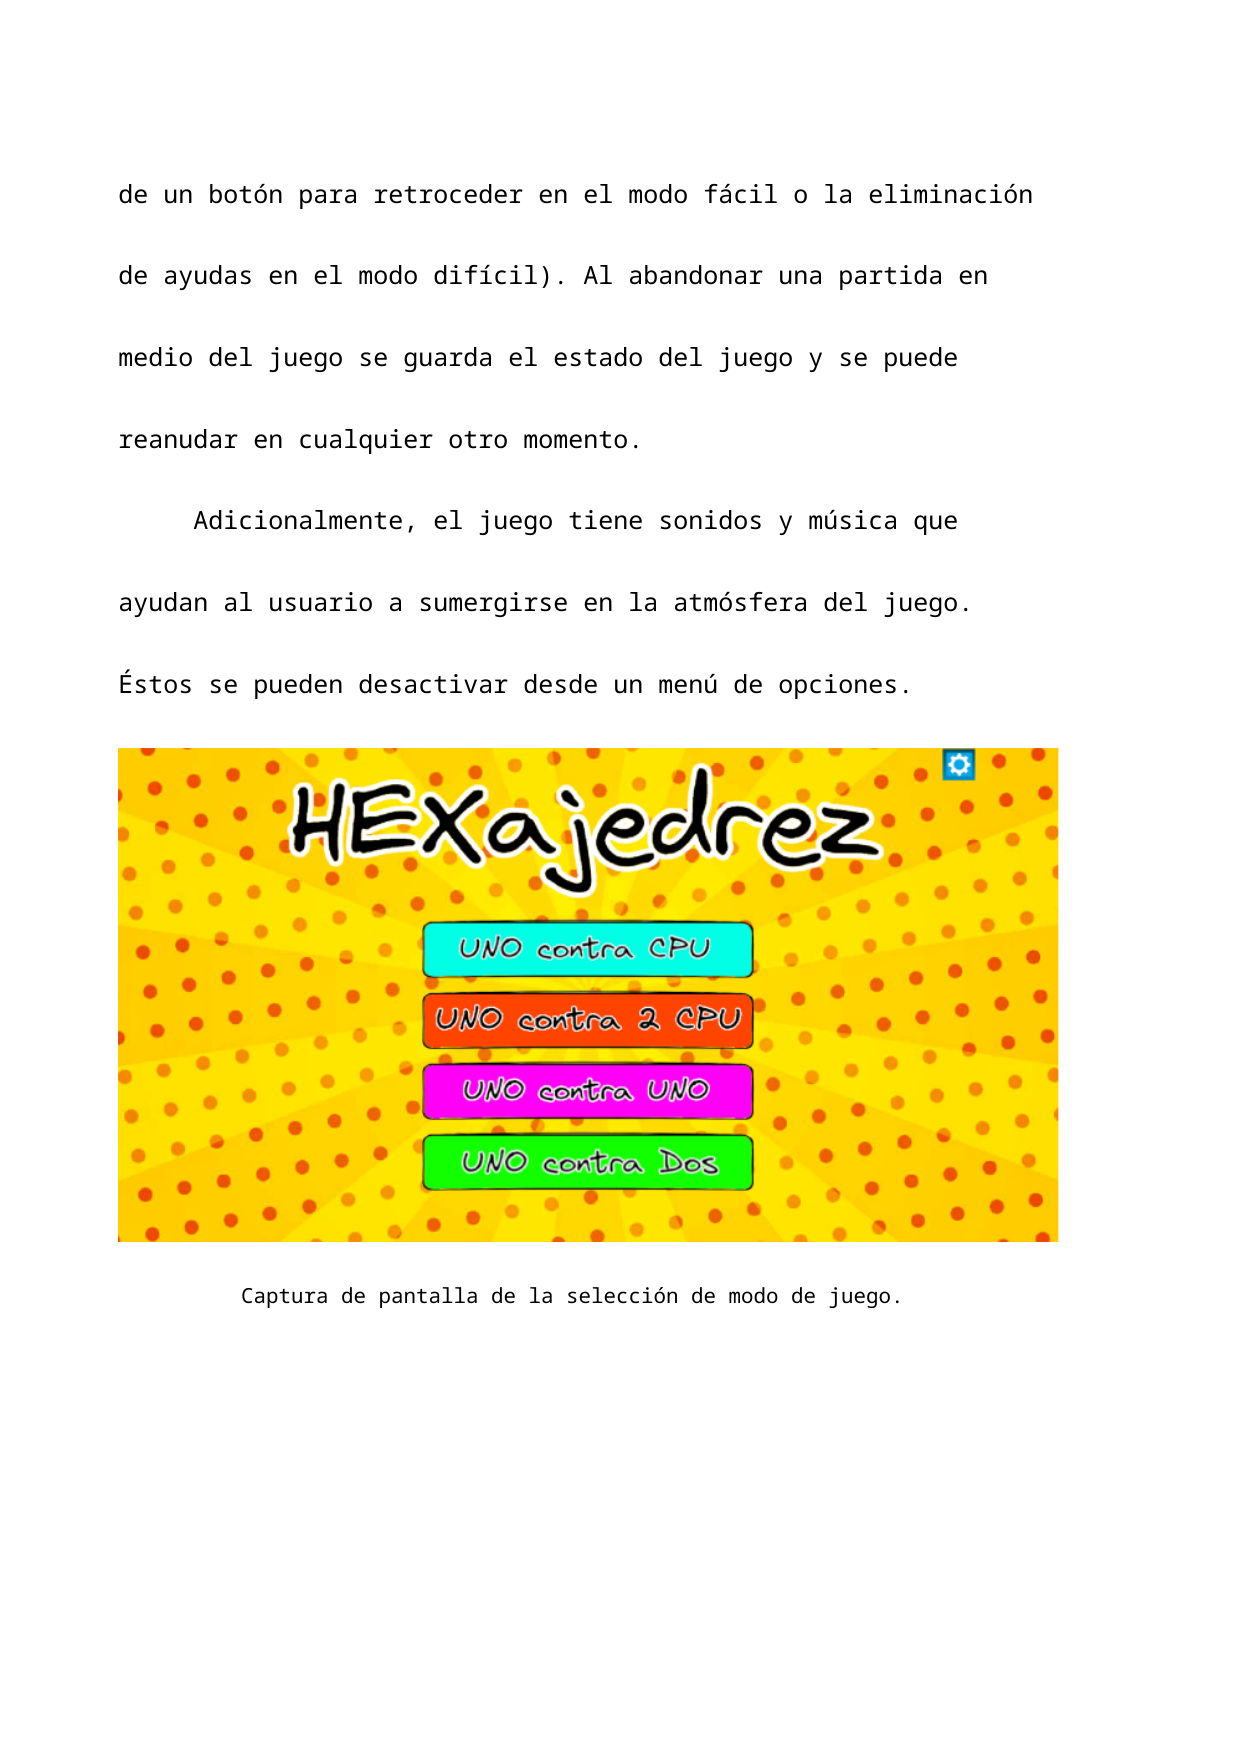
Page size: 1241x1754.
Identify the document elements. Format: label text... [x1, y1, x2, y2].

text de un botón para retroceder en el modo fácil o la eliminación de ayudas en el modo difícil). Al abandonar una partida en medio del juego se guarda el estado del juego y se puede reanudar en cualquier otro momento. [118, 176, 1038, 455]
text Captura de pantalla de la selección de modo de juego. [118, 1242, 1038, 1310]
text Adicionalmente, el juego tiene sonidos y música que ayudan al usuario a sumergirse en la atmósfera del juego. Éstos se pueden desactivar desde un menú de opciones. [118, 503, 1038, 700]
picture [118, 748, 1059, 1242]
